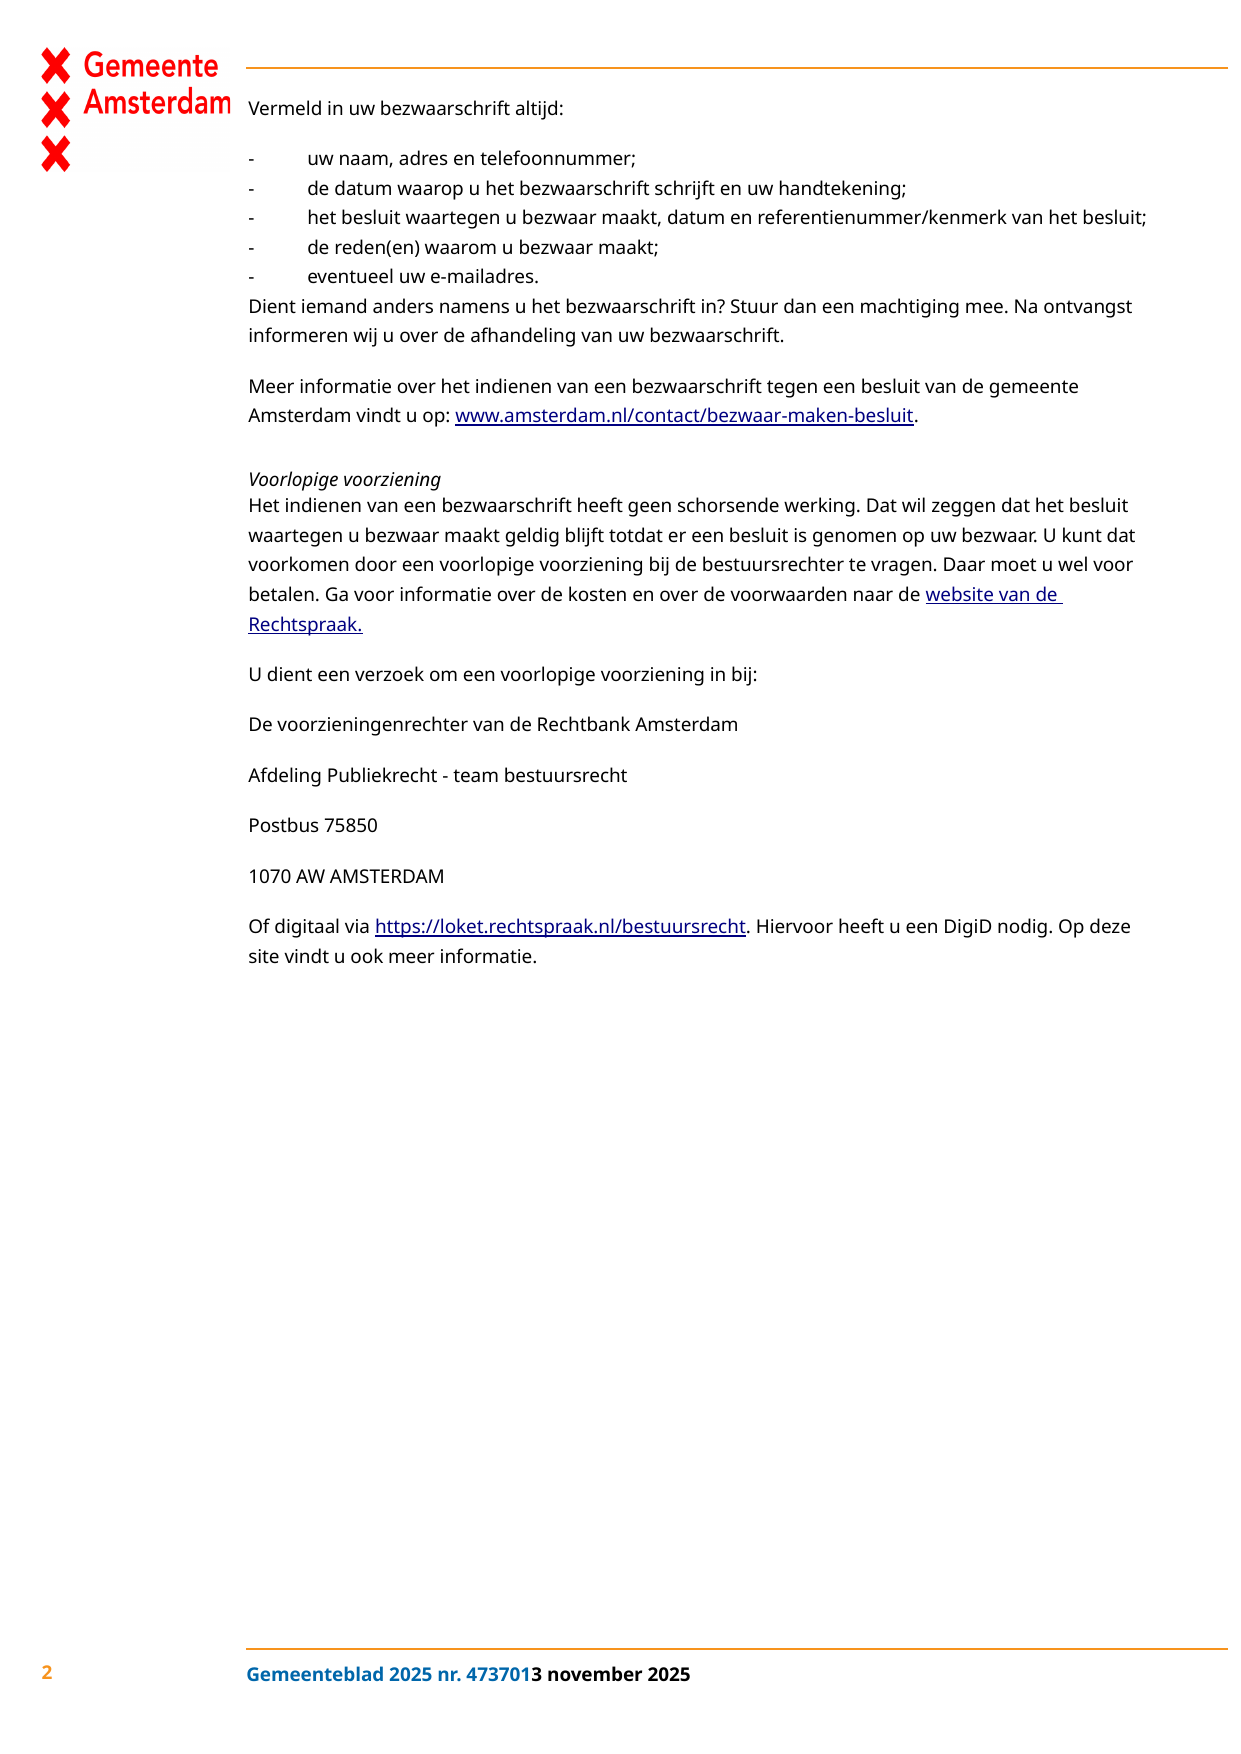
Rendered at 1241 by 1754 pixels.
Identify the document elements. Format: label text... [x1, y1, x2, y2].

text Voorlopige voorziening [248, 467, 1152, 492]
text Het indienen van een bezwaarschrift heeft geen schorsende werking. Dat wil zeggen dat het besluit waartegen u bezwaar maakt geldig blijft totdat er een besluit is genomen op uw bezwaar. U kunt dat voorkomen door een voorlopige voorziening bij de bestuursrechter te vragen. Daar moet u wel voor betalen. Ga voor informatie over de kosten en over de voorwaarden naar de website van de Rechtspraak. [248, 492, 1152, 636]
list uw naam, adres en telefoonnummer; [248, 145, 1152, 171]
text Meer informatie over het indienen van een bezwaarschrift tegen een besluit van de gemeente Amsterdam vindt u op: www.amsterdam.nl/contact/bezwaar-maken-besluit. [248, 373, 1152, 428]
list de reden(en) waarom u bezwaar maakt; [248, 234, 1152, 260]
list het besluit waartegen u bezwaar maakt, datum en referentienummer/kenmerk van het besluit; [248, 204, 1152, 230]
text Vermeld in uw bezwaarschrift altijd: [248, 95, 1152, 121]
text De voorzieningenrechter van de Rechtbank Amsterdam [248, 712, 1152, 737]
list eventueel uw e-mailadres. [248, 263, 1152, 289]
text 1070 AW AMSTERDAM [248, 863, 1152, 888]
text U dient een verzoek om een voorlopige voorziening in bij: [248, 661, 1152, 687]
text Of digitaal via https://loket.rechtspraak.nl/bestuursrecht. Hiervoor heeft u een DigiD nodig. Op deze site vindt u ook meer informatie. [248, 913, 1152, 968]
list de datum waarop u het bezwaarschrift schrijft en uw handtekening; [248, 175, 1152, 201]
text Afdeling Publiekrecht - team bestuursrecht [248, 762, 1152, 788]
text Postbus 75850 [248, 812, 1152, 838]
text Dient iemand anders namens u het bezwaarschrift in? Stuur dan een machtiging mee. Na ontvangst informeren wij u over de afhandeling van uw bezwaarschrift. [248, 293, 1152, 348]
picture [41, 47, 231, 172]
